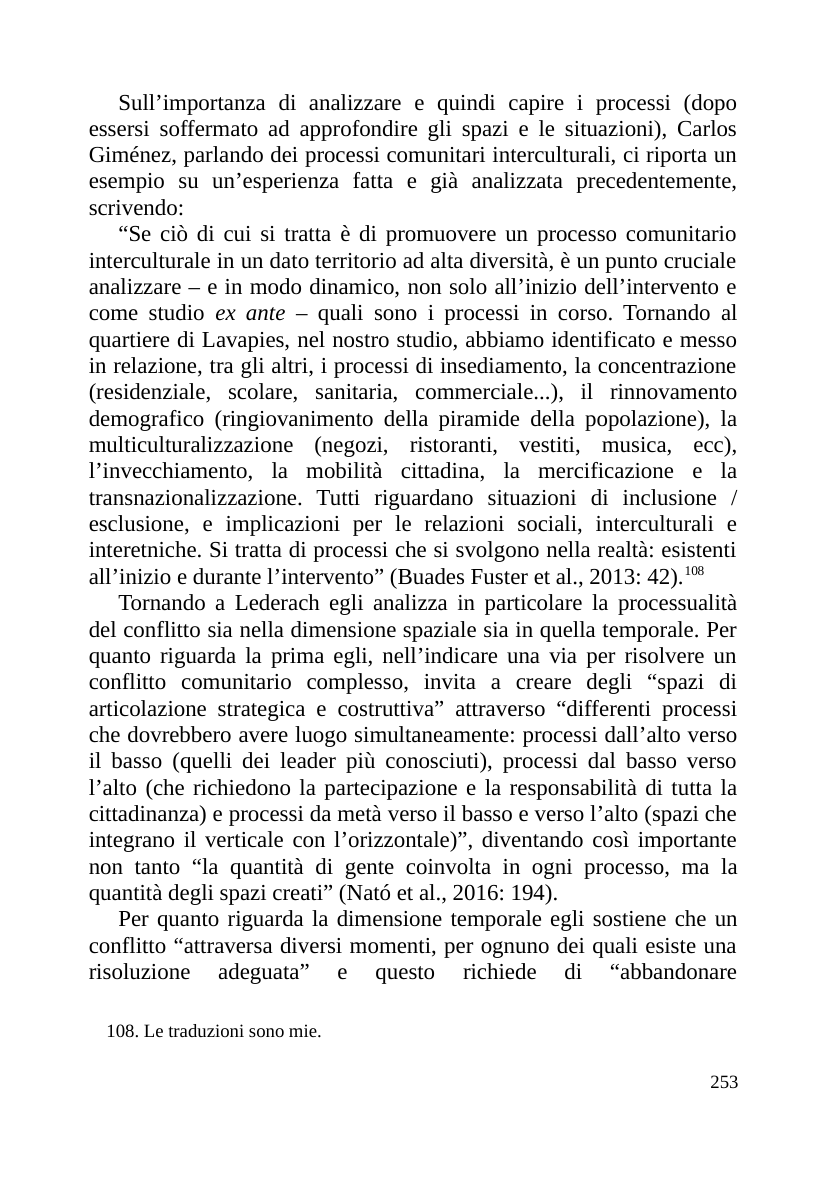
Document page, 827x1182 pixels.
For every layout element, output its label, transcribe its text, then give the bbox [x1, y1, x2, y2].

text Per quanto riguarda la dimensione temporale egli sostiene che un conflitto “attraversa diversi momenti, per ognuno dei quali esiste una risoluzione adeguata” e questo richiede di “abbandonare [88, 906, 738, 984]
text “Se ciò di cui si tratta è di promuovere un processo comunitario interculturale in un dato territorio ad alta diversità, è un punto cruciale analizzare – e in modo dinamico, non solo all’inizio dell’intervento e come studio ex ante – quali sono i processi in corso. Tornando al quartiere di Lavapies, nel nostro studio, abbiamo identificato e messo in relazione, tra gli altri, i processi di insediamento, la concentrazione (residenziale, scolare, sanitaria, commerciale...), il rinnovamento demografico (ringiovanimento della piramide della popolazione), la multiculturalizzazione (negozi, ristoranti, vestiti, musica, ecc), l’invecchiamento, la mobilità cittadina, la mercificazione e la transnazionalizzazione. Tutti riguardano situazioni di inclusione / esclusione, e implicazioni per le relazioni sociali, interculturali e interetniche. Si tratta di processi che si svolgono nella realtà: esistenti all’inizio e durante l’intervento” (Buades Fuster et al., 2013: 42). [88, 220, 738, 589]
text Sull’importanza di analizzare e quindi capire i processi (dopo essersi soffermato ad approfondire gli spazi e le situazioni), Carlos Giménez, parlando dei processi comunitari interculturali, ci riporta un esempio su un’esperienza fatta e già analizzata precedentemente, scrivendo: [88, 88, 738, 220]
text Tornando a Lederach egli analizza in particolare la processualità del conflitto sia nella dimensione spaziale sia in quella temporale. Per quanto riguarda la prima egli, nell’indicare una via per risolvere un conflitto comunitario complesso, invita a creare degli “spazi di articolazione strategica e costruttiva” attraverso “differenti processi che dovrebbero avere luogo simultaneamente: processi dall’alto verso il basso (quelli dei leader più conosciuti), processi dal basso verso l’alto (che richiedono la partecipazione e la responsabilità di tutta la cittadinanza) e processi da metà verso il basso e verso l’alto (spazi che integrano il verticale con l’orizzontale)”, diventando così importante non tanto “la quantità di gente coinvolta in ogni processo, ma la quantità degli spazi creati” (Nató et al., 2016: 194). [88, 589, 738, 906]
text Le traduzioni sono mie. [88, 1020, 738, 1042]
